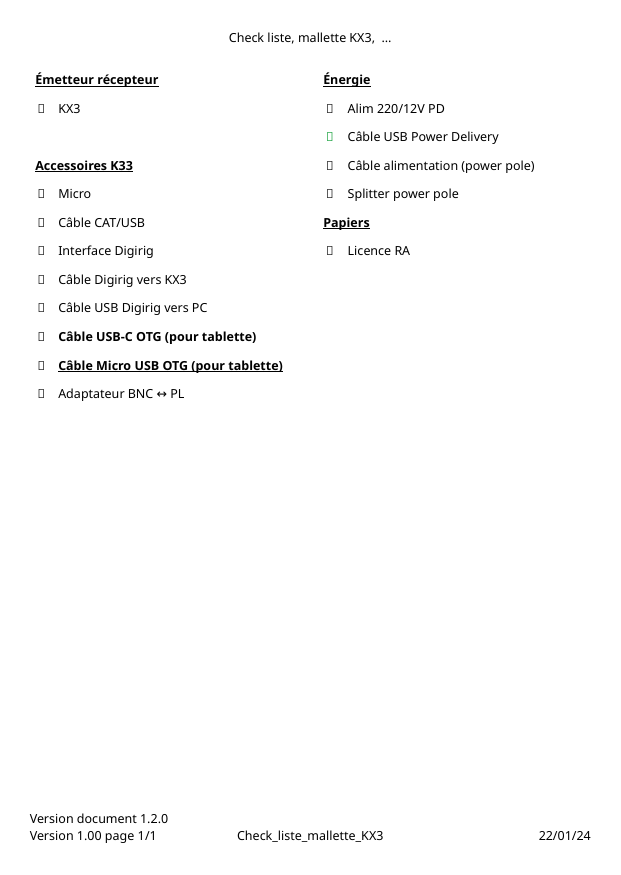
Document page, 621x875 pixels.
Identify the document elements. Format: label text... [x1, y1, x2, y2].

table_cell  [317, 151, 342, 180]
table_cell [300, 351, 317, 379]
table_cell [342, 494, 591, 522]
table_cell [30, 636, 52, 665]
table_cell [342, 551, 591, 579]
table_cell [52, 551, 300, 579]
table_cell Câble CAT/USB [52, 208, 300, 237]
table_cell  [317, 237, 342, 265]
table_cell [52, 665, 300, 693]
table_cell [317, 665, 342, 693]
table_cell [30, 579, 52, 608]
table_cell  [30, 180, 52, 208]
table_cell Alim 220/12V PD [342, 94, 591, 123]
table_cell [300, 180, 317, 208]
text Check liste, mallette KX3, … [29, 29, 591, 47]
table_cell [317, 694, 342, 722]
table_cell [317, 608, 342, 636]
table_cell [300, 522, 317, 551]
table_cell [317, 294, 342, 322]
table_cell [300, 94, 317, 123]
table_cell [342, 351, 591, 379]
table_header Énergie [317, 66, 591, 94]
table_cell Câble USB Digirig vers PC [52, 294, 300, 322]
table_cell [300, 551, 317, 579]
table_cell Câble USB Power Delivery [342, 123, 591, 151]
table_cell [300, 323, 317, 351]
table_cell [52, 437, 300, 465]
table_cell [300, 294, 317, 322]
table_cell [317, 408, 342, 437]
table_cell [342, 408, 591, 437]
table_cell [317, 437, 342, 465]
table_cell [52, 123, 300, 151]
table_cell [52, 636, 300, 665]
table_cell [52, 494, 300, 522]
table_cell Adaptateur BNC ↔ PL [52, 380, 300, 408]
table_cell [300, 465, 317, 494]
table_cell Câble Micro USB OTG (pour tablette) [52, 351, 300, 379]
table_cell Câble Digirig vers KX3 [52, 265, 300, 294]
table_cell [317, 551, 342, 579]
table_cell [30, 551, 52, 579]
table_cell [342, 323, 591, 351]
table_cell [342, 579, 591, 608]
table_cell [317, 465, 342, 494]
table_cell  [317, 94, 342, 123]
table_cell  [30, 208, 52, 237]
table_cell [342, 522, 591, 551]
table_cell [342, 665, 591, 693]
table_cell  [30, 265, 52, 294]
table_cell  [30, 323, 52, 351]
table_cell  [317, 180, 342, 208]
table_cell [30, 494, 52, 522]
table_cell Câble alimentation (power pole) [342, 151, 591, 180]
table_cell [30, 437, 52, 465]
table_cell [317, 579, 342, 608]
table_cell [317, 494, 342, 522]
table_cell [317, 522, 342, 551]
table_cell [317, 351, 342, 379]
table_cell [300, 208, 317, 237]
table_cell [342, 694, 591, 722]
table_cell Accessoires K33 [30, 151, 300, 180]
table_cell [317, 323, 342, 351]
table_cell  [30, 94, 52, 123]
table_cell [342, 294, 591, 322]
table_cell [317, 265, 342, 294]
table_cell [342, 636, 591, 665]
table_cell Micro [52, 180, 300, 208]
table_cell [30, 665, 52, 693]
table_cell [300, 151, 317, 180]
table_cell  [30, 294, 52, 322]
table_cell [342, 608, 591, 636]
table_cell Licence RA [342, 237, 591, 265]
table_cell [52, 408, 300, 437]
table_cell [30, 522, 52, 551]
table_cell [52, 608, 300, 636]
table_cell [300, 123, 317, 151]
table_cell [342, 380, 591, 408]
table_cell [317, 636, 342, 665]
table_cell [300, 636, 317, 665]
table_cell [342, 437, 591, 465]
table_cell [52, 694, 300, 722]
table_cell KX3 [52, 94, 300, 123]
table_cell Câble USB-C OTG (pour tablette) [52, 323, 300, 351]
table_header [300, 66, 317, 94]
table_cell  [30, 237, 52, 265]
table_cell [300, 408, 317, 437]
table_cell  [30, 380, 52, 408]
table_cell  [317, 123, 342, 151]
table_cell [300, 608, 317, 636]
table_cell [342, 265, 591, 294]
table_cell [342, 465, 591, 494]
table_cell [317, 380, 342, 408]
table_cell [300, 494, 317, 522]
table_cell [52, 522, 300, 551]
table_cell [30, 123, 52, 151]
table_cell [52, 579, 300, 608]
table_cell Splitter power pole [342, 180, 591, 208]
table_cell  [30, 351, 52, 379]
table_cell [300, 265, 317, 294]
table_cell [300, 437, 317, 465]
table_cell [30, 408, 52, 437]
table_cell [300, 694, 317, 722]
table_cell [30, 465, 52, 494]
table_cell [300, 237, 317, 265]
table_cell [30, 694, 52, 722]
table_cell [300, 380, 317, 408]
table_cell [52, 465, 300, 494]
table_cell [300, 579, 317, 608]
table_cell Interface Digirig [52, 237, 300, 265]
table_header Émetteur récepteur [30, 66, 300, 94]
table_cell Papiers [317, 208, 591, 237]
table_cell [30, 608, 52, 636]
table_cell [300, 665, 317, 693]
